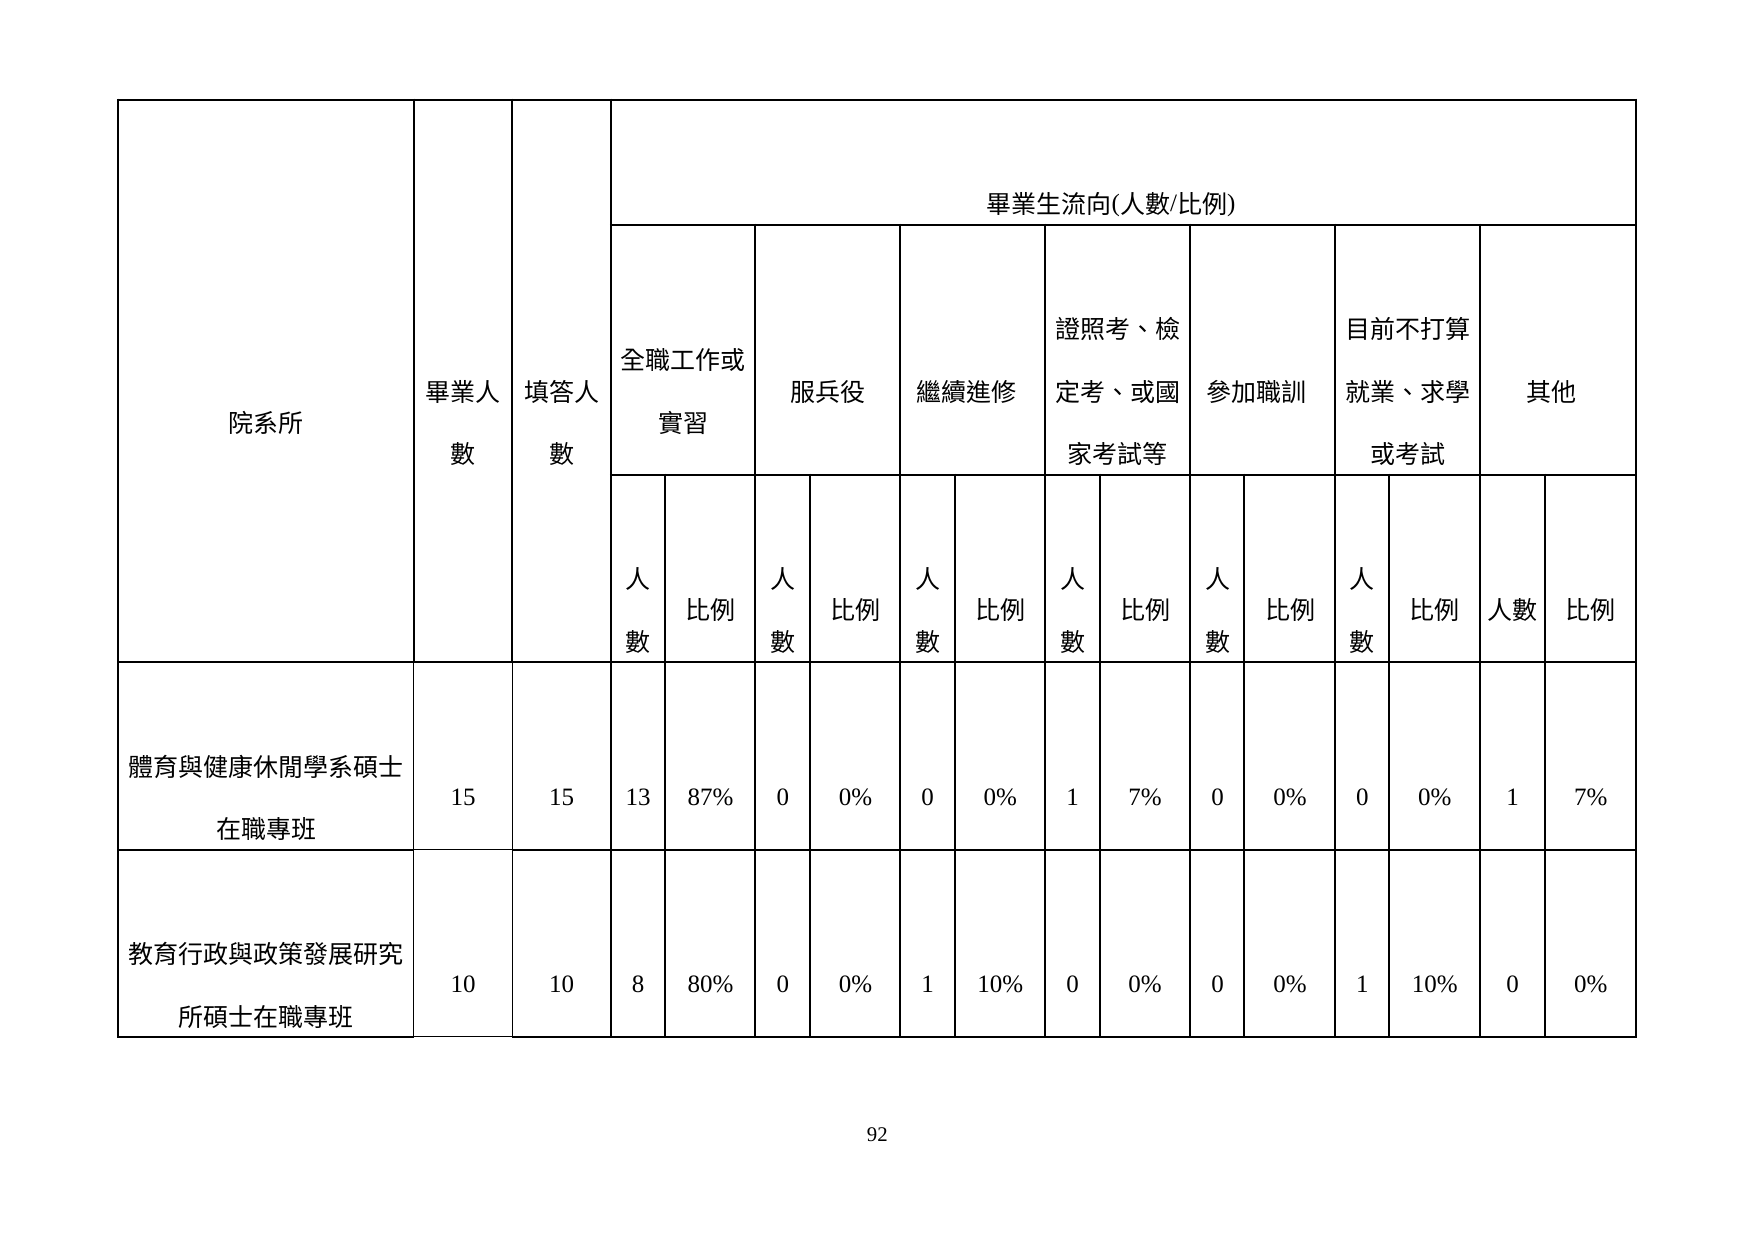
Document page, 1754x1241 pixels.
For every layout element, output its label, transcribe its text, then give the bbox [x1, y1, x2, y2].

table_cell 比例 [1101, 476, 1189, 661]
table_cell 證照考、檢定考、或國家考試等 [1046, 226, 1189, 473]
table_cell 人數 [901, 476, 954, 661]
table_cell 0 [1046, 851, 1099, 1036]
table_cell 人數 [612, 476, 664, 661]
table_cell 0 [1191, 851, 1243, 1036]
table_cell 15 [414, 663, 512, 848]
table_cell 繼續進修 [901, 226, 1044, 473]
table_cell 0 [901, 663, 954, 848]
table_cell 0% [956, 663, 1044, 848]
table_cell 比例 [956, 476, 1044, 661]
table_cell 人數 [1046, 476, 1099, 661]
table_header 畢業生流向(人數/比例) [612, 101, 1635, 223]
table_cell 服兵役 [756, 226, 899, 473]
table_cell 比例 [1390, 476, 1479, 661]
table_cell 0 [1336, 663, 1388, 848]
table_cell 1 [1336, 851, 1388, 1036]
table_cell 目前不打算就業、求學或考試 [1336, 226, 1479, 473]
table_cell 0% [1101, 851, 1189, 1036]
table_cell 比例 [1546, 476, 1635, 661]
table_cell 0 [756, 663, 809, 848]
table_cell 0% [1390, 663, 1479, 848]
table_cell 人數 [756, 476, 809, 661]
table_cell 10 [414, 850, 512, 1036]
table_cell 10 [513, 851, 610, 1036]
table_cell 比例 [1245, 476, 1334, 661]
table_cell 0% [1245, 851, 1334, 1036]
table_cell 0% [1546, 851, 1635, 1036]
table_cell 1 [1046, 663, 1099, 848]
table_cell 1 [1481, 663, 1544, 848]
table_cell 1 [901, 851, 954, 1036]
table_cell 10% [1390, 851, 1479, 1036]
table_header 畢業人數 [415, 101, 511, 661]
table_cell 80% [666, 851, 754, 1036]
table_cell 教育行政與政策發展研究所碩士在職專班 [119, 851, 413, 1036]
table_cell 87% [666, 663, 754, 848]
table_cell 體育與健康休閒學系碩士在職專班 [119, 663, 413, 848]
table_cell 0% [811, 663, 899, 848]
table_cell 參加職訓 [1191, 226, 1334, 473]
table_cell 人數 [1481, 476, 1544, 661]
table_cell 15 [513, 663, 610, 848]
table_cell 0 [1481, 851, 1544, 1036]
table_cell 13 [612, 663, 664, 848]
table_header 填答人數 [513, 101, 610, 661]
table_cell 其他 [1481, 226, 1635, 473]
table_cell 0 [756, 851, 809, 1036]
table_cell 0 [1191, 663, 1243, 848]
table_cell 7% [1546, 663, 1635, 848]
table_cell 比例 [811, 476, 899, 661]
table_cell 比例 [666, 476, 754, 661]
table_cell 0% [811, 851, 899, 1036]
table_cell 0% [1245, 663, 1334, 848]
table_cell 人數 [1336, 476, 1388, 661]
table_header 院系所 [119, 101, 413, 661]
table_cell 7% [1101, 663, 1189, 848]
table_cell 全職工作或實習 [612, 226, 754, 473]
table_cell 10% [956, 851, 1044, 1036]
table_cell 人數 [1191, 476, 1243, 661]
table_cell 8 [612, 851, 664, 1036]
